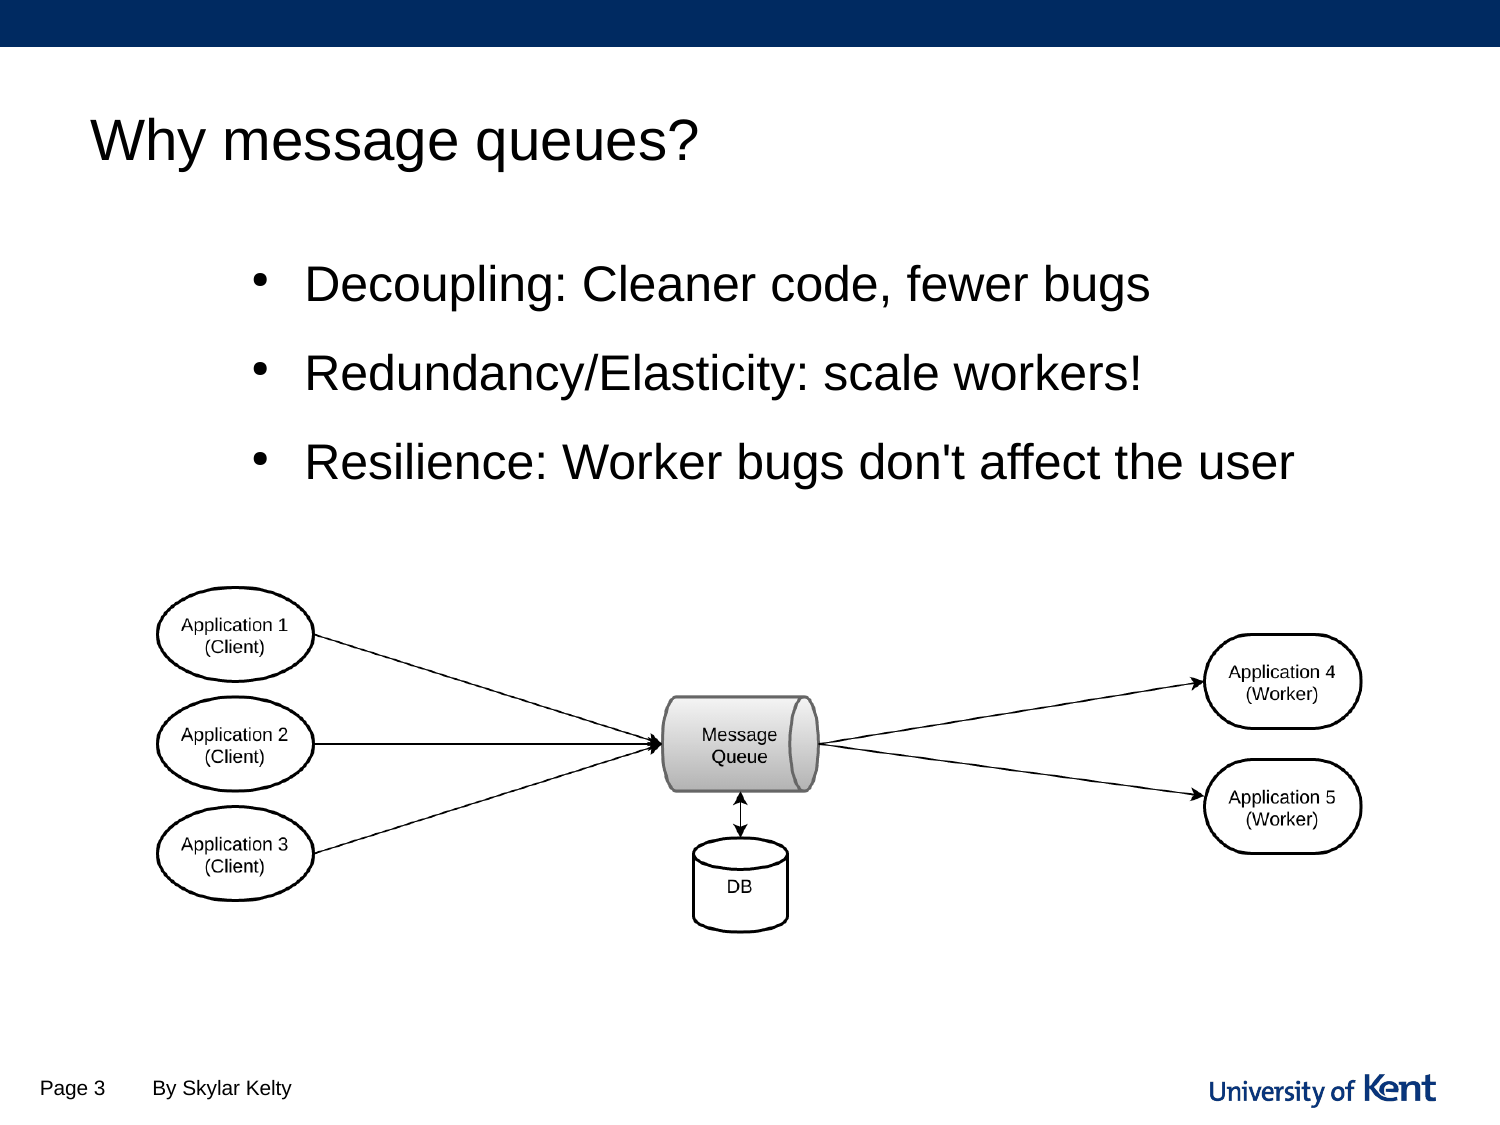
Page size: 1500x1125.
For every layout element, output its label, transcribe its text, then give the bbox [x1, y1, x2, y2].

list Decoupling: Cleaner code, fewer bugs Redundancy/Elasticity: scale workers! Resilience: Worker bugs don't affect the user [218, 243, 1365, 1047]
picture [153, 583, 1363, 934]
title Why message queues? [75, 90, 1436, 185]
footer By Skylar Kelty [137, 1067, 1132, 1112]
picture [1210, 1074, 1436, 1108]
slide_number Page <number> [24, 1064, 180, 1111]
